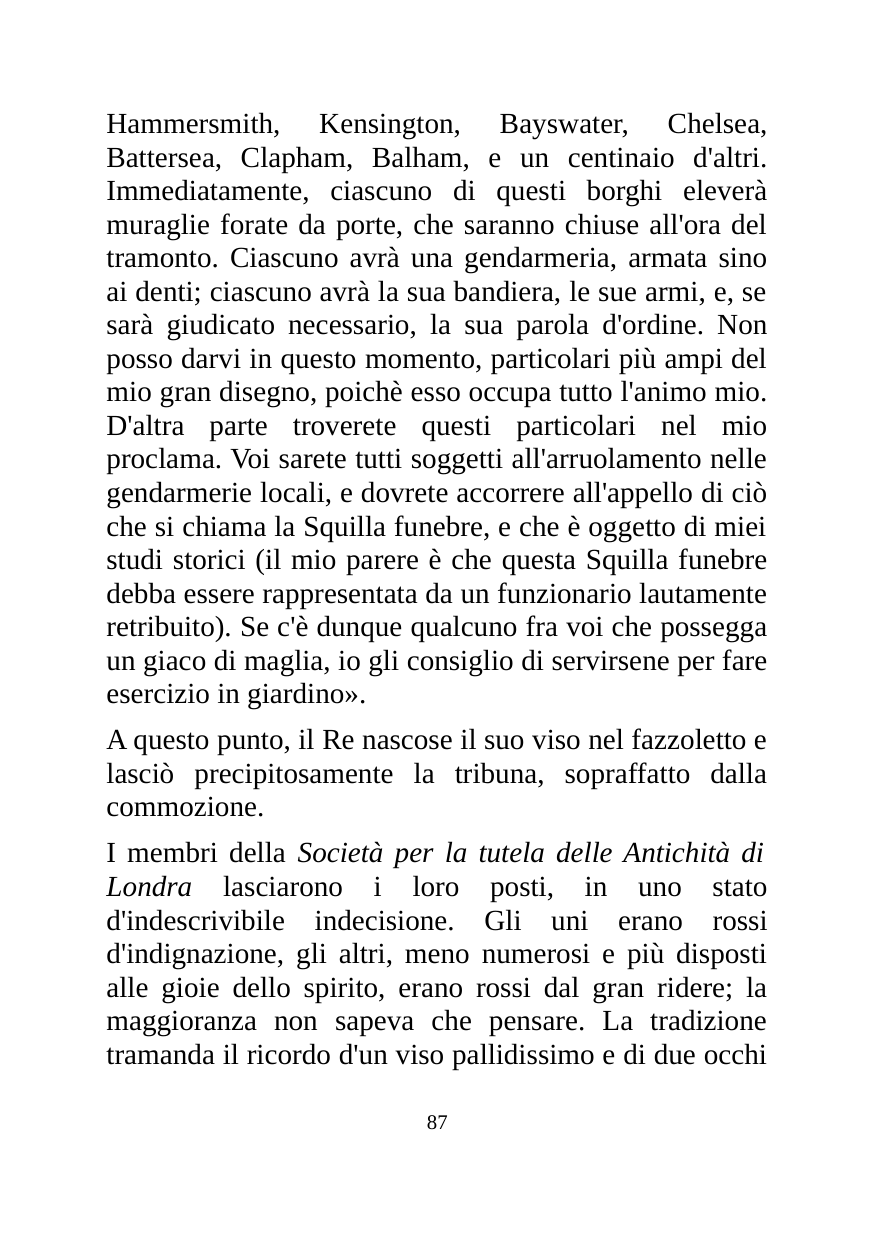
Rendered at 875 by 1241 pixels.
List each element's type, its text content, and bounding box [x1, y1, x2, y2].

text A questo punto, il Re nascose il suo viso nel fazzoletto e lasciò precipitosamente la tribuna, sopraffatto dalla commozione. [106, 722, 768, 823]
text I membri della Società per la tutela delle Antichità di Londra lasciarono i loro posti, in uno stato d'indescrivibile indecisione. Gli uni erano rossi d'indignazione, gli altri, meno numerosi e più disposti alle gioie dello spirito, erano rossi dal gran ridere; la maggioranza non sapeva che pensare. La tradizione tramanda il ricordo d'un viso pallidissimo e di due occhi [106, 836, 768, 1070]
text Hammersmith, Kensington, Bayswater, Chelsea, Battersea, Clapham, Balham, e un centinaio d'altri. Immediatamente, ciascuno di questi borghi eleverà muraglie forate da porte, che saranno chiuse all'ora del tramonto. Ciascuno avrà una gendarmeria, armata sino ai denti; ciascuno avrà la sua bandiera, le sue armi, e, se sarà giudicato necessario, la sua parola d'ordine. Non posso darvi in questo momento, particolari più ampi del mio gran disegno, poichè esso occupa tutto l'animo mio. D'altra parte troverete questi particolari nel mio proclama. Voi sarete tutti soggetti all'arruolamento nelle gendarmerie locali, e dovrete accorrere all'appello di ciò che si chiama la Squilla funebre, e che è oggetto di miei studi storici (il mio parere è che questa Squilla funebre debba essere rappresentata da un funzionario lautamente retribuito). Se c'è dunque qualcuno fra voi che possegga un giaco di maglia, io gli consiglio di servirsene per fare esercizio in giardino». [106, 106, 768, 710]
